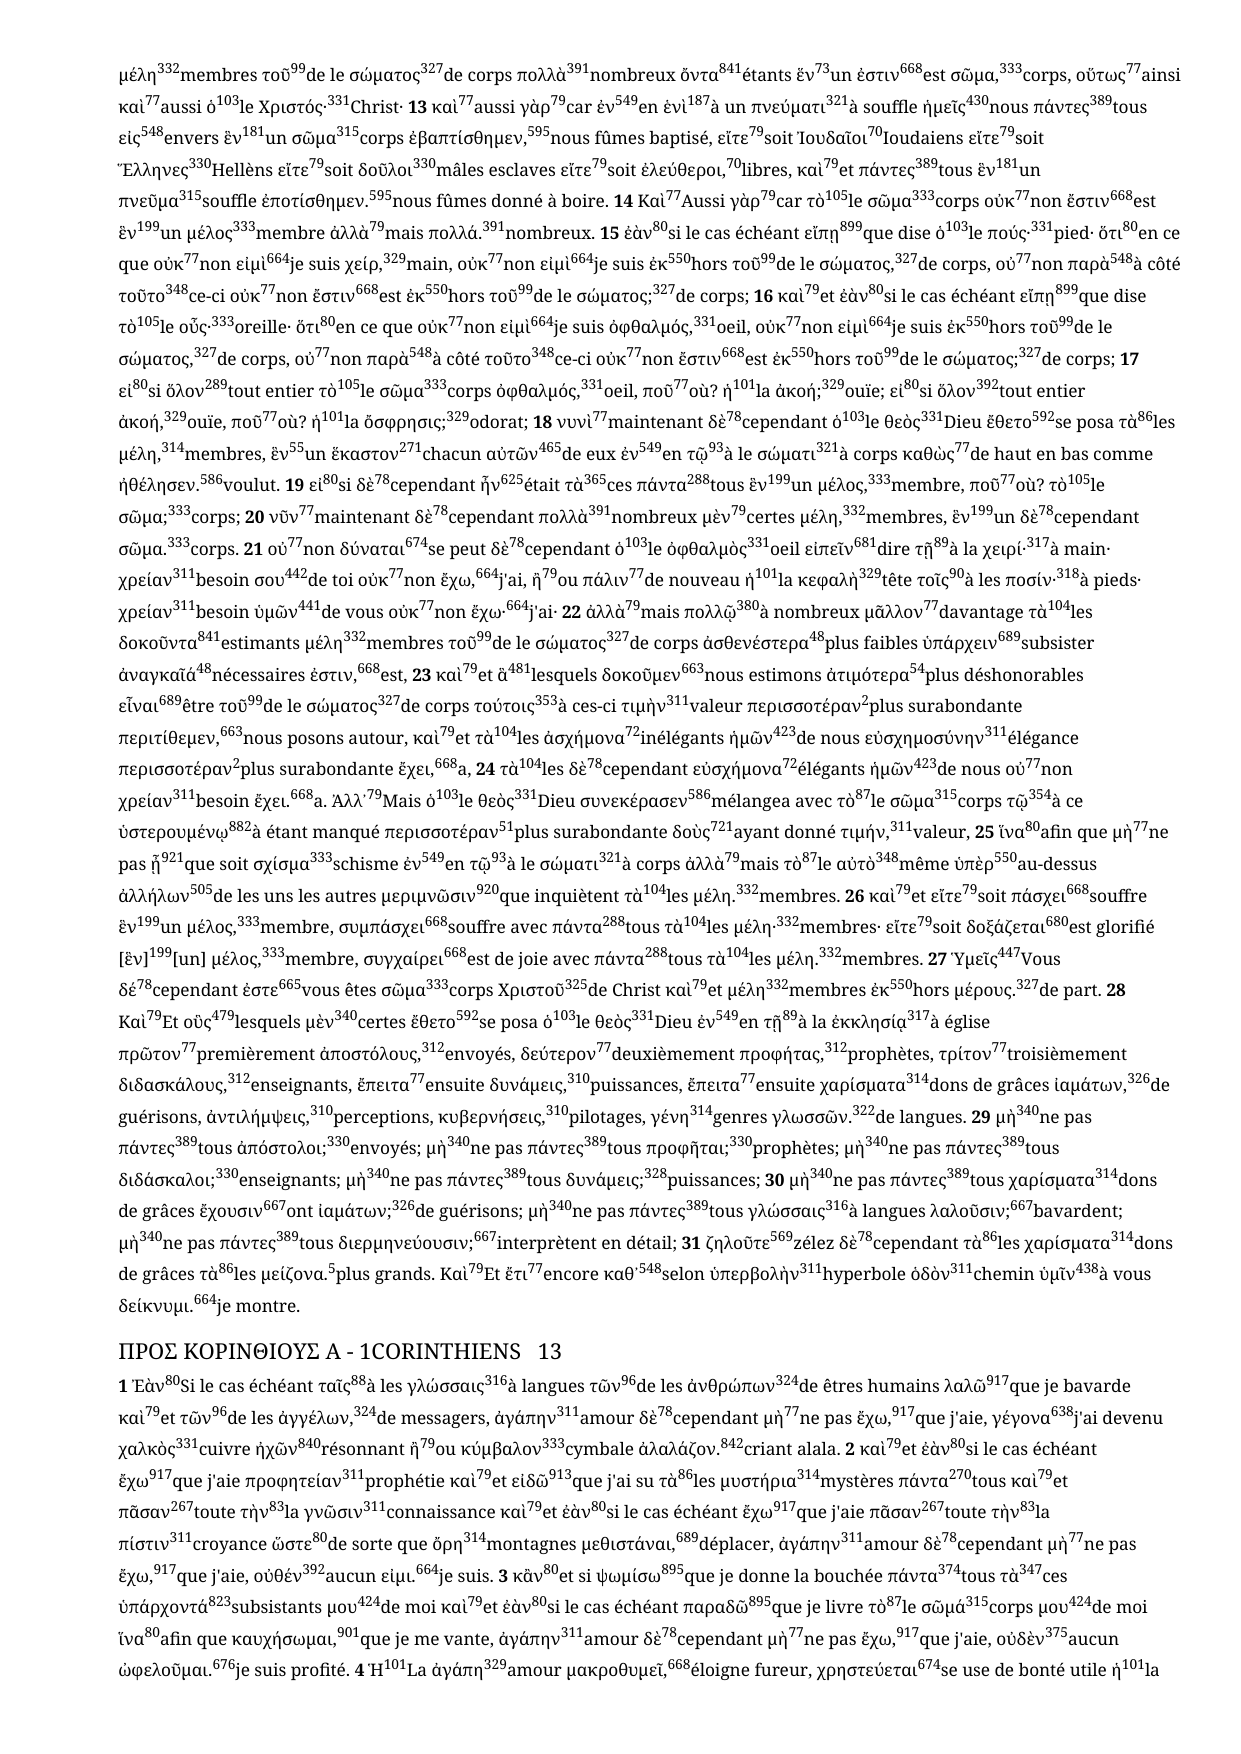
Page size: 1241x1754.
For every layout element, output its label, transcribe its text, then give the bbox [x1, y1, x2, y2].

text 1 Περὶ550Autour δὲ78cependant τῶν98de les πνευματικῶν,66de souffliques, ἀδελφοί,336frères, οὐ77non θέλω664je veux ὑμᾶς436vous ἀγνοεῖν.689méconnaître. 2 Οἴδατε639Vous avez su ὅτι80en ce que ὅτε80lorsque ἔθνη332ethnies ἦτε622vous étiez πρὸς548vers τὰ86les εἴδωλα314idoles τὰ86les ἄφωνα5sans sons de voix ὡς80comme ἂν340le cas échéant ἤγεσθε634vous étiez conduit ἀπαγόμενοι.890étants conduits au loin. 3 διὸ79c'est pourquoi γνωρίζω664je fais connaître ὑμῖν438à vous ὅτι80en ce que οὐδεὶς390aucun ἐν549en πνεύματι321à souffle θεοῦ325de Dieu λαλῶν840bavardant λέγει·668dit· Ἀνάθεμα333Anathème Ἰησοῦς,331Iésous, καὶ79et οὐδεὶς390aucun δύναται674se peut εἰπεῖν·681dire· Κύριος331Maître Ἰησοῦς,331Iésous, εἰ551si μὴ77ne pas ἐν549en πνεύματι321à souffle ἁγίῳ.12à saint. 4 Διαιρέσεις328Répartitions δὲ78cependant χαρισμάτων326de dons de grâces εἰσίν,667sont, τὸ105le δὲ78cependant αὐτὸ158même πνεῦμα·333souffle· 5 καὶ79et διαιρέσεις328répartitions διακονιῶν322de services εἰσιν,667sont, καὶ79et ὁ103le αὐτὸς156même κύριος·331Maître· 6 καὶ79et διαιρέσεις328répartitions ἐνεργημάτων326de actes d'énergies εἰσίν,667sont, καὶ79et ὁ103le αὐτὸς156même θεὸς331Dieu ὁ364celui ἐνεργῶν840énergisant τὰ347ces πάντα270tous ἐν549en πᾶσιν.377à tous. 7 ἑκάστῳ378à chacun δὲ78cependant δίδοται680est donné ἡ101la φανέρωσις329visibilité τοῦ99de le πνεύματος327de souffle πρὸς548vers τὸ348ce συμφέρον.824étant opportun. 8 ᾧ378à lequel μὲν79certes γὰρ79car διὰ550par τοῦ99de le πνεύματος327de souffle δίδοται680est donné λόγος331discours σοφίας,323de sagesse, ἄλλῳ378à autre δὲ78cependant λόγος331discours γνώσεως323de connaissance κατὰ548selon τὸ87le αὐτὸ140même πνεῦμα,315souffle, 9 ἑτέρῳ378à autre-différent πίστις329croyance ἐν549en τῷ93à le αὐτῷ146à même πνεύματι,321à souffle, ἄλλῳ378à autre δὲ78cependant χαρίσματα332dons de grâces ἰαμάτων326de guérisons ἐν549en τῷ93à le ἑνὶ187à un πνεύματι,321à souffle, 10 ἄλλῳ378à autre δὲ78cependant ἐνεργήματα332actes d'énergies δυνάμεων,322de puissances, ἄλλῳ378à autre [δὲ]78[cependant] προφητεία,329prophétie, ἄλλῳ378à autre [δὲ]78[cependant] διακρίσεις328jugements au travers πνευμάτων,326de souffles, ἑτέρῳ378à autre-différent γένη332genres γλωσσῶν,322de langues, ἄλλῳ378à autre δὲ78cependant ἑρμηνεία329interprétation γλωσσῶν·322de langues· 11 πάντα270tous δὲ78cependant ταῦτα347ces-ci ἐνεργεῖ668énergise τὸ105le ἓν73un καὶ79et τὸ105le αὐτὸ158même πνεῦμα333souffle διαιροῦν842répartissant ἰδίᾳ119à en propre ἑκάστῳ378à chacun καθὼς77de haut en bas comme βούλεται.674se a dessein. 12 Καθάπερ77Tout comme γὰρ79car τὸ105le σῶμα333corps ἕν49un ἐστιν668est καὶ79et μέλη314membres πολλὰ270nombreux ἔχει,668a, πάντα288tous δὲ78cependant τὰ104les μέλη332membres τοῦ99de le σώματος327de corps πολλὰ391nombreux ὄντα841étants ἕν73un ἐστιν668est σῶμα,333corps, οὕτως77ainsi καὶ77aussi ὁ103le Χριστός·331Christ· 13 καὶ77aussi γὰρ79car ἐν549en ἑνὶ187à un πνεύματι321à souffle ἡμεῖς430nous πάντες389tous εἰς548envers ἓν181un σῶμα315corps ἐβαπτίσθημεν,595nous fûmes baptisé, εἴτε79soit Ἰουδαῖοι70Ioudaiens εἴτε79soit Ἕλληνες330Hellèns εἴτε79soit δοῦλοι330mâles esclaves εἴτε79soit ἐλεύθεροι,70libres, καὶ79et πάντες389tous ἓν181un πνεῦμα315souffle ἐποτίσθημεν.595nous fûmes donné à boire. 14 Καὶ77Aussi γὰρ79car τὸ105le σῶμα333corps οὐκ77non ἔστιν668est ἓν199un μέλος333membre ἀλλὰ79mais πολλά.391nombreux. 15 ἐὰν80si le cas échéant εἴπῃ899que dise ὁ103le πούς·331pied· ὅτι80en ce que οὐκ77non εἰμὶ664je suis χείρ,329main, οὐκ77non εἰμὶ664je suis ἐκ550hors τοῦ99de le σώματος,327de corps, οὐ77non παρὰ548à côté τοῦτο348ce-ci οὐκ77non ἔστιν668est ἐκ550hors τοῦ99de le σώματος;327de corps; 16 καὶ79et ἐὰν80si le cas échéant εἴπῃ899que dise τὸ105le οὖς·333oreille· ὅτι80en ce que οὐκ77non εἰμὶ664je suis ὀφθαλμός,331oeil, οὐκ77non εἰμὶ664je suis ἐκ550hors τοῦ99de le σώματος,327de corps, οὐ77non παρὰ548à côté τοῦτο348ce-ci οὐκ77non ἔστιν668est ἐκ550hors τοῦ99de le σώματος;327de corps; 17 εἰ80si ὅλον289tout entier τὸ105le σῶμα333corps ὀφθαλμός,331oeil, ποῦ77où? ἡ101la ἀκοή;329ouïe; εἰ80si ὅλον392tout entier ἀκοή,329ouïe, ποῦ77où? ἡ101la ὄσφρησις;329odorat; 18 νυνὶ77maintenant δὲ78cependant ὁ103le θεὸς331Dieu ἔθετο592se posa τὰ86les μέλη,314membres, ἓν55un ἕκαστον271chacun αὐτῶν465de eux ἐν549en τῷ93à le σώματι321à corps καθὼς77de haut en bas comme ἠθέλησεν.586voulut. 19 εἰ80si δὲ78cependant ἦν625était τὰ365ces πάντα288tous ἓν199un μέλος,333membre, ποῦ77où? τὸ105le σῶμα;333corps; 20 νῦν77maintenant δὲ78cependant πολλὰ391nombreux μὲν79certes μέλη,332membres, ἓν199un δὲ78cependant σῶμα.333corps. 21 οὐ77non δύναται674se peut δὲ78cependant ὁ103le ὀφθαλμὸς331oeil εἰπεῖν681dire τῇ89à la χειρί·317à main· χρείαν311besoin σου442de toi οὐκ77non ἔχω,664j'ai, ἢ79ou πάλιν77de nouveau ἡ101la κεφαλὴ329tête τοῖς90à les ποσίν·318à pieds· χρείαν311besoin ὑμῶν441de vous οὐκ77non ἔχω·664j'ai· 22 ἀλλὰ79mais πολλῷ380à nombreux μᾶλλον77davantage τὰ104les δοκοῦντα841estimants μέλη332membres τοῦ99de le σώματος327de corps ἀσθενέστερα48plus faibles ὑπάρχειν689subsister ἀναγκαῖά48nécessaires ἐστιν,668est, 23 καὶ79et ἃ481lesquels δοκοῦμεν663nous estimons ἀτιμότερα54plus déshonorables εἶναι689être τοῦ99de le σώματος327de corps τούτοις353à ces-ci τιμὴν311valeur περισσοτέραν2plus surabondante περιτίθεμεν,663nous posons autour, καὶ79et τὰ104les ἀσχήμονα72inélégants ἡμῶν423de nous εὐσχημοσύνην311élégance περισσοτέραν2plus surabondante ἔχει,668a, 24 τὰ104les δὲ78cependant εὐσχήμονα72élégants ἡμῶν423de nous οὐ77non χρείαν311besoin ἔχει.668a. Ἀλλ᾽79Mais ὁ103le θεὸς331Dieu συνεκέρασεν586mélangea avec τὸ87le σῶμα315corps τῷ354à ce ὑστερουμένῳ882à étant manqué περισσοτέραν51plus surabondante δοὺς721ayant donné τιμήν,311valeur, 25 ἵνα80afin que μὴ77ne pas ᾖ921que soit σχίσμα333schisme ἐν549en τῷ93à le σώματι321à corps ἀλλὰ79mais τὸ87le αὐτὸ348même ὑπὲρ550au-dessus ἀλλήλων505de les uns les autres μεριμνῶσιν920que inquiètent τὰ104les μέλη.332membres. 26 καὶ79et εἴτε79soit πάσχει668souffre ἓν199un μέλος,333membre, συμπάσχει668souffre avec πάντα288tous τὰ104les μέλη·332membres· εἴτε79soit δοξάζεται680est glorifié [ἓν]199[un] μέλος,333membre, συγχαίρει668est de joie avec πάντα288tous τὰ104les μέλη.332membres. 27 Ὑμεῖς447Vous δέ78cependant ἐστε665vous êtes σῶμα333corps Χριστοῦ325de Christ καὶ79et μέλη332membres ἐκ550hors μέρους.327de part. 28 Καὶ79Et οὓς479lesquels μὲν340certes ἔθετο592se posa ὁ103le θεὸς331Dieu ἐν549en τῇ89à la ἐκκλησίᾳ317à église πρῶτον77premièrement ἀποστόλους,312envoyés, δεύτερον77deuxièmement προφήτας,312prophètes, τρίτον77troisièmement διδασκάλους,312enseignants, ἔπειτα77ensuite δυνάμεις,310puissances, ἔπειτα77ensuite χαρίσματα314dons de grâces ἰαμάτων,326de guérisons, ἀντιλήμψεις,310perceptions, κυβερνήσεις,310pilotages, γένη314genres γλωσσῶν.322de langues. 29 μὴ340ne pas πάντες389tous ἀπόστολοι;330envoyés; μὴ340ne pas πάντες389tous προφῆται;330prophètes; μὴ340ne pas πάντες389tous διδάσκαλοι;330enseignants; μὴ340ne pas πάντες389tous δυνάμεις;328puissances; 30 μὴ340ne pas πάντες389tous χαρίσματα314dons de grâces ἔχουσιν667ont ἰαμάτων;326de guérisons; μὴ340ne pas πάντες389tous γλώσσαις316à langues λαλοῦσιν;667bavardent; μὴ340ne pas πάντες389tous διερμηνεύουσιν;667interprètent en détail; 31 ζηλοῦτε569zélez δὲ78cependant τὰ86les χαρίσματα314dons de grâces τὰ86les μείζονα.5plus grands. Καὶ79Et ἔτι77encore καθ᾽548selon ὑπερβολὴν311hyperbole ὁδὸν311chemin ὑμῖν438à vous δείκνυμι.664je montre. [118, 59, 1181, 1317]
text 1 Ἐὰν80Si le cas échéant ταῖς88à les γλώσσαις316à langues τῶν96de les ἀνθρώπων324de êtres humains λαλῶ917que je bavarde καὶ79et τῶν96de les ἀγγέλων,324de messagers, ἀγάπην311amour δὲ78cependant μὴ77ne pas ἔχω,917que j'aie, γέγονα638j'ai devenu χαλκὸς331cuivre ἠχῶν840résonnant ἢ79ou κύμβαλον333cymbale ἀλαλάζον.842criant alala. 2 καὶ79et ἐὰν80si le cas échéant ἔχω917que j'aie προφητείαν311prophétie καὶ79et εἰδῶ913que j'ai su τὰ86les μυστήρια314mystères πάντα270tous καὶ79et πᾶσαν267toute τὴν83la γνῶσιν311connaissance καὶ79et ἐὰν80si le cas échéant ἔχω917que j'aie πᾶσαν267toute τὴν83la πίστιν311croyance ὥστε80de sorte que ὄρη314montagnes μεθιστάναι,689déplacer, ἀγάπην311amour δὲ78cependant μὴ77ne pas ἔχω,917que j'aie, οὐθέν392aucun εἰμι.664je suis. 3 κἂν80et si ψωμίσω895que je donne la bouchée πάντα374tous τὰ347ces ὑπάρχοντά823subsistants μου424de moi καὶ79et ἐὰν80si le cas échéant παραδῶ895que je livre τὸ87le σῶμά315corps μου424de moi ἵνα80afin que καυχήσωμαι,901que je me vante, ἀγάπην311amour δὲ78cependant μὴ77ne pas ἔχω,917que j'aie, οὐδὲν375aucun ὠφελοῦμαι.676je suis profité. 4 Ἡ101La ἀγάπη329amour μακροθυμεῖ,668éloigne fureur, χρηστεύεται674se use de bonté utile ἡ101la ἀγάπη,329amour, οὐ77non ζηλοῖ,668zéle, [ἡ101[la ἀγάπη]329amour] οὐ77non περπερεύεται,674se fanfaronne, οὐ77non φυσιοῦται,680est gonflé naturellement, 5 οὐκ77non ἀσχημονεῖ,668est inélégant, οὐ77non ζητεῖ668cherche τὰ347ces ἑαυτῆς,535de elle-même, οὐ77non παροξύνεται,680est pointé à côté, οὐ77non λογίζεται674se calcule τὸ87le κακόν,55malicieux, 6 οὐ77non χαίρει668est de joie ἐπὶ549sur τῇ89à la ἀδικίᾳ,317à injustice, συγχαίρει668est de joie avec δὲ78cependant τῇ89à la ἀληθείᾳ·317à vérité· 7 πάντα374tous στέγει,668toiture, πάντα374tous πιστεύει,668croit, πάντα374tous ἐλπίζει,668espère, πάντα374tous ὑπομένει.668résiste en restant sous. 8 Ἡ101La ἀγάπη329amour οὐδέποτε77pas cependant à un moment πίπτει·668tombe· εἴτε79soit δὲ78cependant προφητεῖαι,328prophéties, καταργηθήσονται·618seront rendu complètement sans travail· εἴτε79soit γλῶσσαι,328langues, παύσονται·611se pauseront· εἴτε79soit γνῶσις,329connaissance, καταργηθήσεται.619sera rendu complètement sans travail. 9 ἐκ550hors μέρους327de part γὰρ79car γινώσκομεν663nous connaissons καὶ79et ἐκ550hors μέρους327de part προφητεύομεν·663nous prophétisons· 10 ὅταν80lorsque le cas échéant δὲ78cependant ἔλθῃ899que vienne τὸ105le τέλειον,73parfait, τὸ366ce ἐκ550hors μέρους327de part καταργηθήσεται.619sera rendu complètement sans travail. 11 ὅτε80lorsque ἤμην627je m'étais νήπιος,47infantile, ἐλάλουν621je bavardais ὡς80comme νήπιος,71infantile, ἐφρόνουν621je pensais ὡς80comme νήπιος,71infantile, ἐλογιζόμην627je me calculais ὡς80comme νήπιος·71infantile· ὅτε80lorsque γέγονα638j'ai devenu ἀνήρ,331homme, κατήργηκα638j'ai rendu complètement sans travail τὰ347ces τοῦ97de le νηπίου.65de infantile. 12 βλέπομεν663nous regardons γὰρ79car ἄρτι77à l'instant δι᾽550par ἐσόπτρου327de miroir ἐν549en αἰνίγματι,321à énigme, τότε77alors δὲ78cependant πρόσωπον315face πρὸς548vers πρόσωπον·315face· ἄρτι77à l'instant γινώσκω664je connais ἐκ550hors μέρους,327de part, τότε77alors δὲ78cependant ἐπιγνώσομαι608je me reconnaîtrai καθὼς77de haut en bas comme καὶ77aussi ἐπεγνώσθην.596je fus reconnu. 13 Νυνὶ77Maintenant δὲ78cependant μένει668reste πίστις,329croyance, ἐλπίς,329espérance, ἀγάπη,329amour, τὰ104les τρία72trois ταῦτα·157ces-ci· μείζων45plus grande δὲ78cependant τούτων359de ces-ci ἡ101la ἀγάπη.329amour. [118, 1370, 1181, 1682]
text ΠΡΟΣ ΚΟΡΙΝΘΙΟΥΣ Α - 1CORINTHIENS 13 [118, 1336, 1181, 1366]
